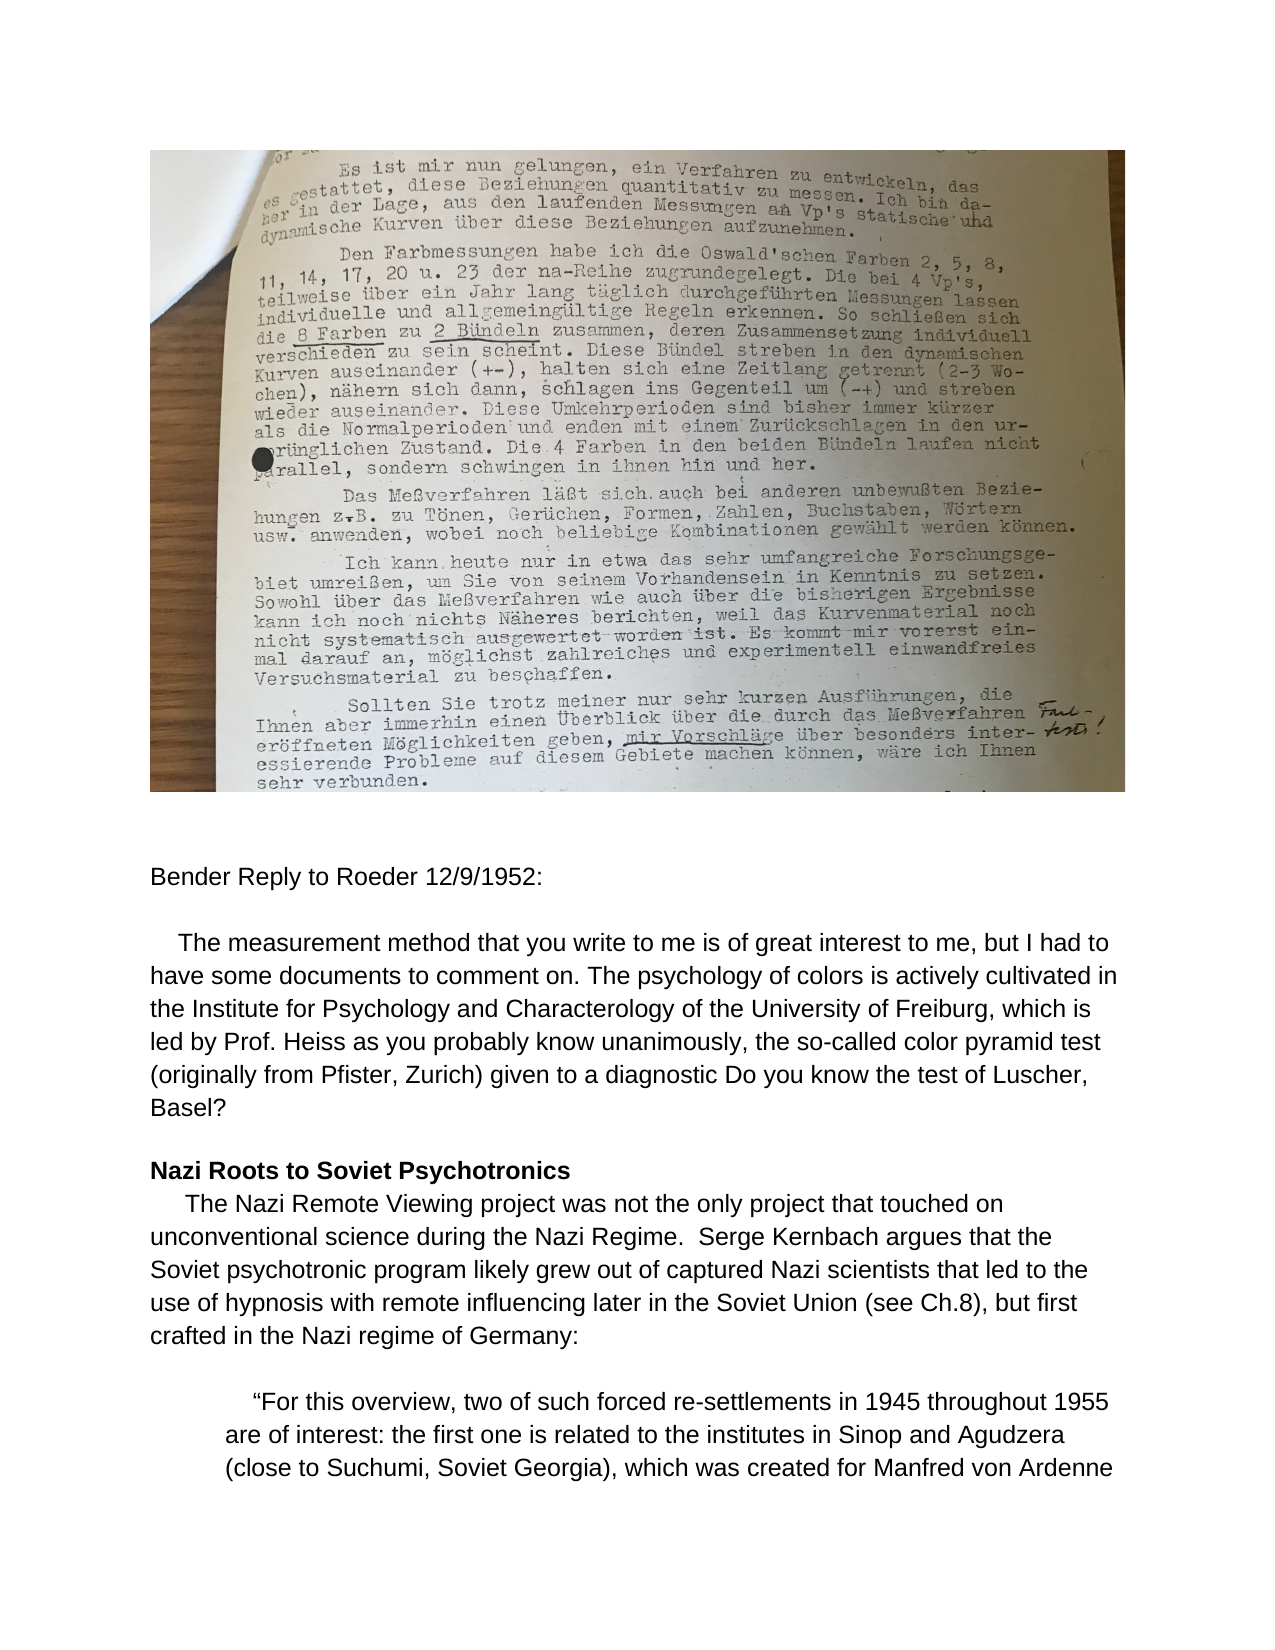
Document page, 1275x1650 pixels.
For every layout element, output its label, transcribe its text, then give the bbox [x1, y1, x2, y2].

text The measurement method that you write to me is of great interest to me, but I had to have some documents to comment on. The psychology of colors is actively cultivated in the Institute for Psychology and Characterology of the University of Freiburg, which is led by Prof. Heiss as you probably know unanimously, the so-called color pyramid test (originally from Pfister, Zurich) given to a diagnostic Do you know the test of Luscher, Basel? [150, 928, 1125, 1121]
text Nazi Roots to Soviet Psychotronics [150, 1156, 1125, 1185]
picture [150, 150, 1125, 792]
text Bender Reply to Roeder 12/9/1952: [150, 862, 1125, 923]
text “For this overview, two of such forced re-settlements in 1945 throughout 1955 are of interest: the first one is related to the institutes in Sinop and Agudzera (close to Suchumi, Soviet Georgia), which was created for Manfred von Ardenne [225, 1387, 1125, 1482]
text The Nazi Remote Viewing project was not the only project that touched on unconventional science during the Nazi Regime. Serge Kernbach argues that the Soviet psychotronic program likely grew out of captured Nazi scientists that led to the use of hypnosis with remote influencing later in the Soviet Union (see Ch.8), but first crafted in the Nazi regime of Germany: [150, 1189, 1125, 1350]
